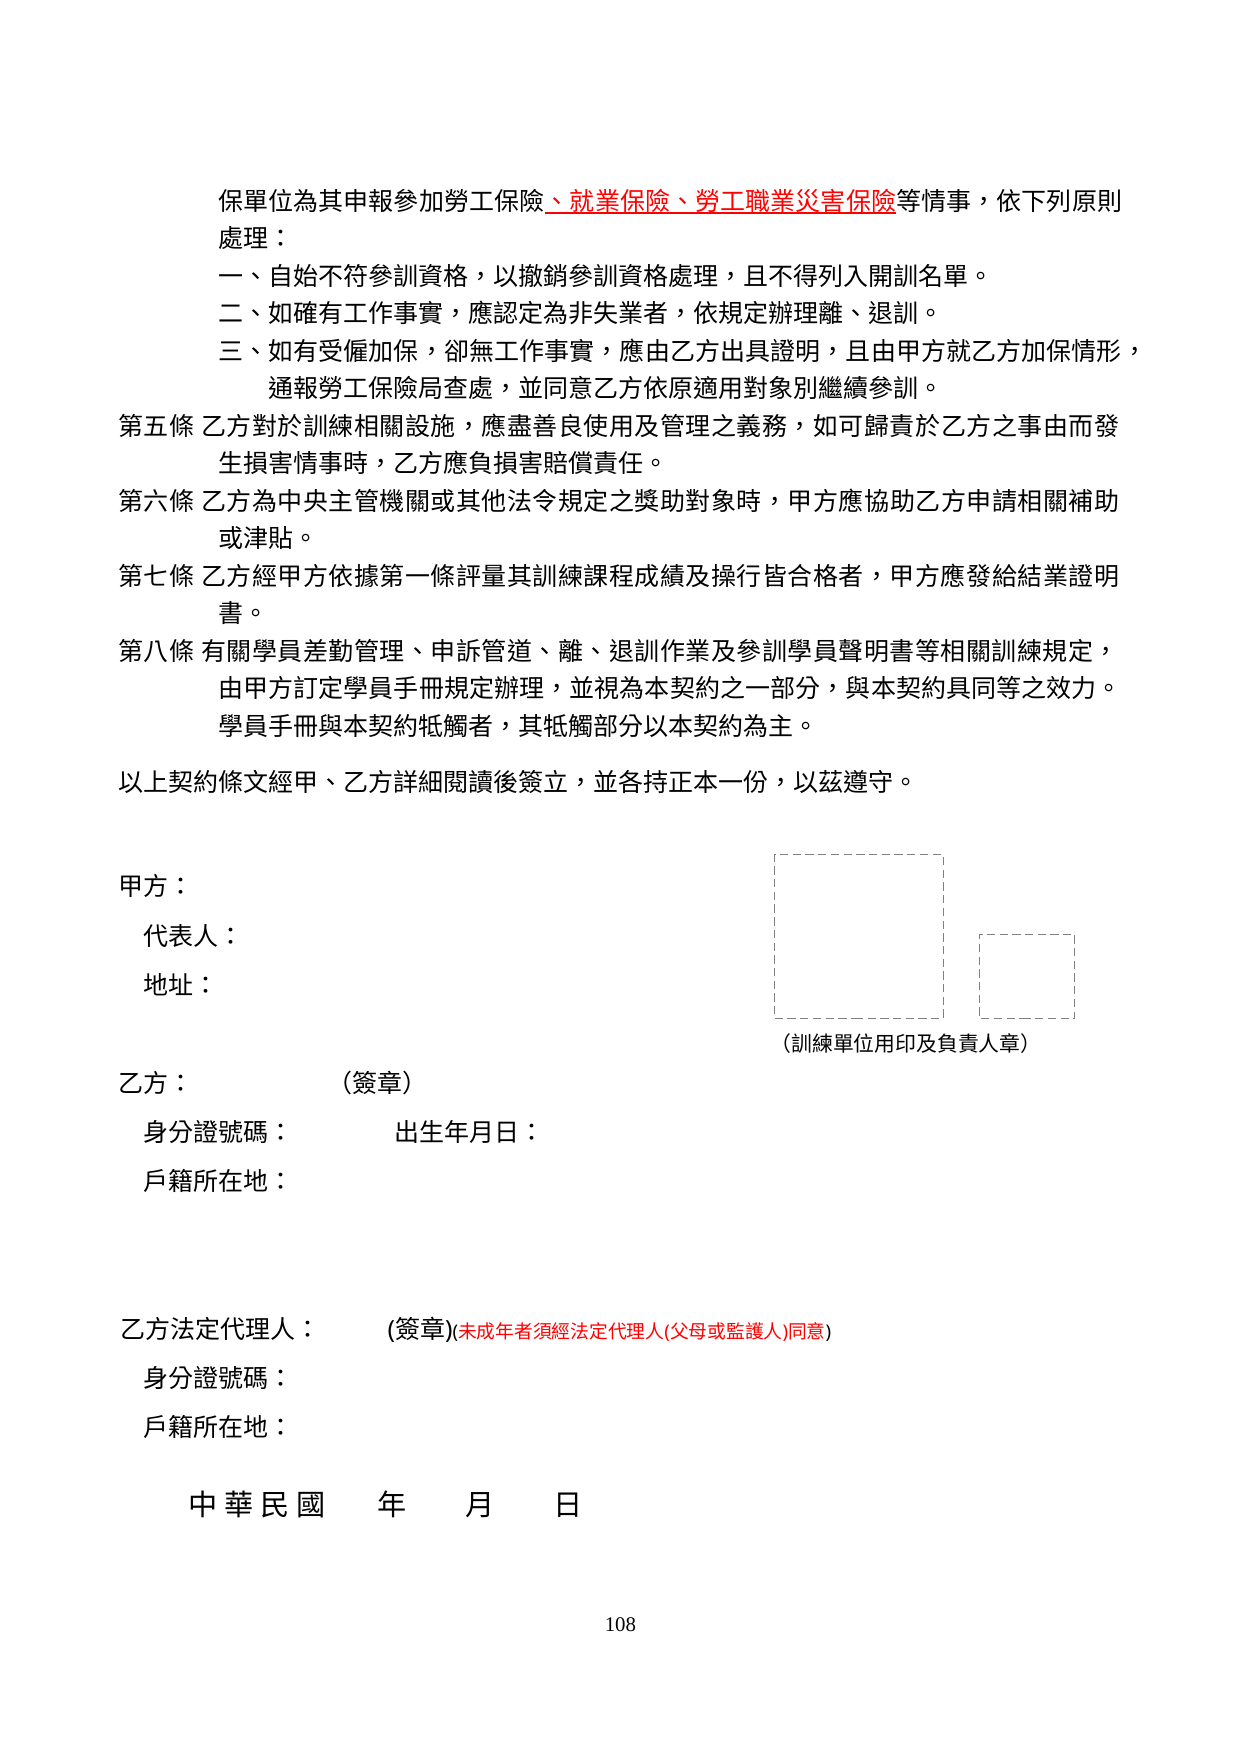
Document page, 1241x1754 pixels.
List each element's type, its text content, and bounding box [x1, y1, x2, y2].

text 一、自始不符參訓資格，以撤銷參訓資格處理，且不得列入開訓名單。 [218, 255, 1122, 292]
text 甲方： [118, 862, 1122, 904]
text 以上契約條文經甲、乙方詳細閱讀後簽立，並各持正本一份，以茲遵守。 [118, 761, 1122, 799]
text 身分證號碼： 出生年月日： [118, 1108, 1122, 1150]
text 乙方： （簽章） [118, 1059, 1122, 1101]
text 第六條 乙方為中央主管機關或其他法令規定之獎助對象時，甲方應協助乙方申請相關補助或津貼。 [118, 480, 1122, 555]
text 戶籍所在地： [118, 1157, 1122, 1199]
text 中 華 民 國 年 月 日 [118, 1482, 1122, 1524]
text 代表人： [118, 912, 1122, 953]
text 二、如確有工作事實，應認定為非失業者，依規定辦理離、退訓。 [218, 292, 1122, 330]
text 地址： [118, 961, 1122, 1002]
text 保單位為其申報參加勞工保險、就業保險、勞工職業災害保險等情事，依下列原則處理： [118, 180, 1122, 255]
text 第八條 有關學員差勤管理、申訴管道、離、退訓作業及參訓學員聲明書等相關訓練規定，由甲方訂定學員手冊規定辦理，並視為本契約之一部分，與本契約具同等之效力。學員手冊與本契約牴觸者，其牴觸部分以本契約為主。 [118, 630, 1122, 742]
text 戶籍所在地： [118, 1403, 1122, 1445]
text 三、如有受僱加保，卻無工作事實，應由乙方出具證明，且由甲方就乙方加保情形，通報勞工保險局查處，並同意乙方依原適用對象別繼續參訓。 [218, 330, 1122, 405]
text 乙方法定代理人： (簽章)(未成年者須經法定代理人(父母或監護人)同意) [120, 1305, 1122, 1347]
text 第五條 乙方對於訓練相關設施，應盡善良使用及管理之義務，如可歸責於乙方之事由而發生損害情事時，乙方應負損害賠償責任。 [118, 405, 1122, 480]
text 第七條 乙方經甲方依據第一條評量其訓練課程成績及操行皆合格者，甲方應發給結業證明書。 [118, 555, 1122, 630]
text 身分證號碼： [118, 1354, 1122, 1396]
